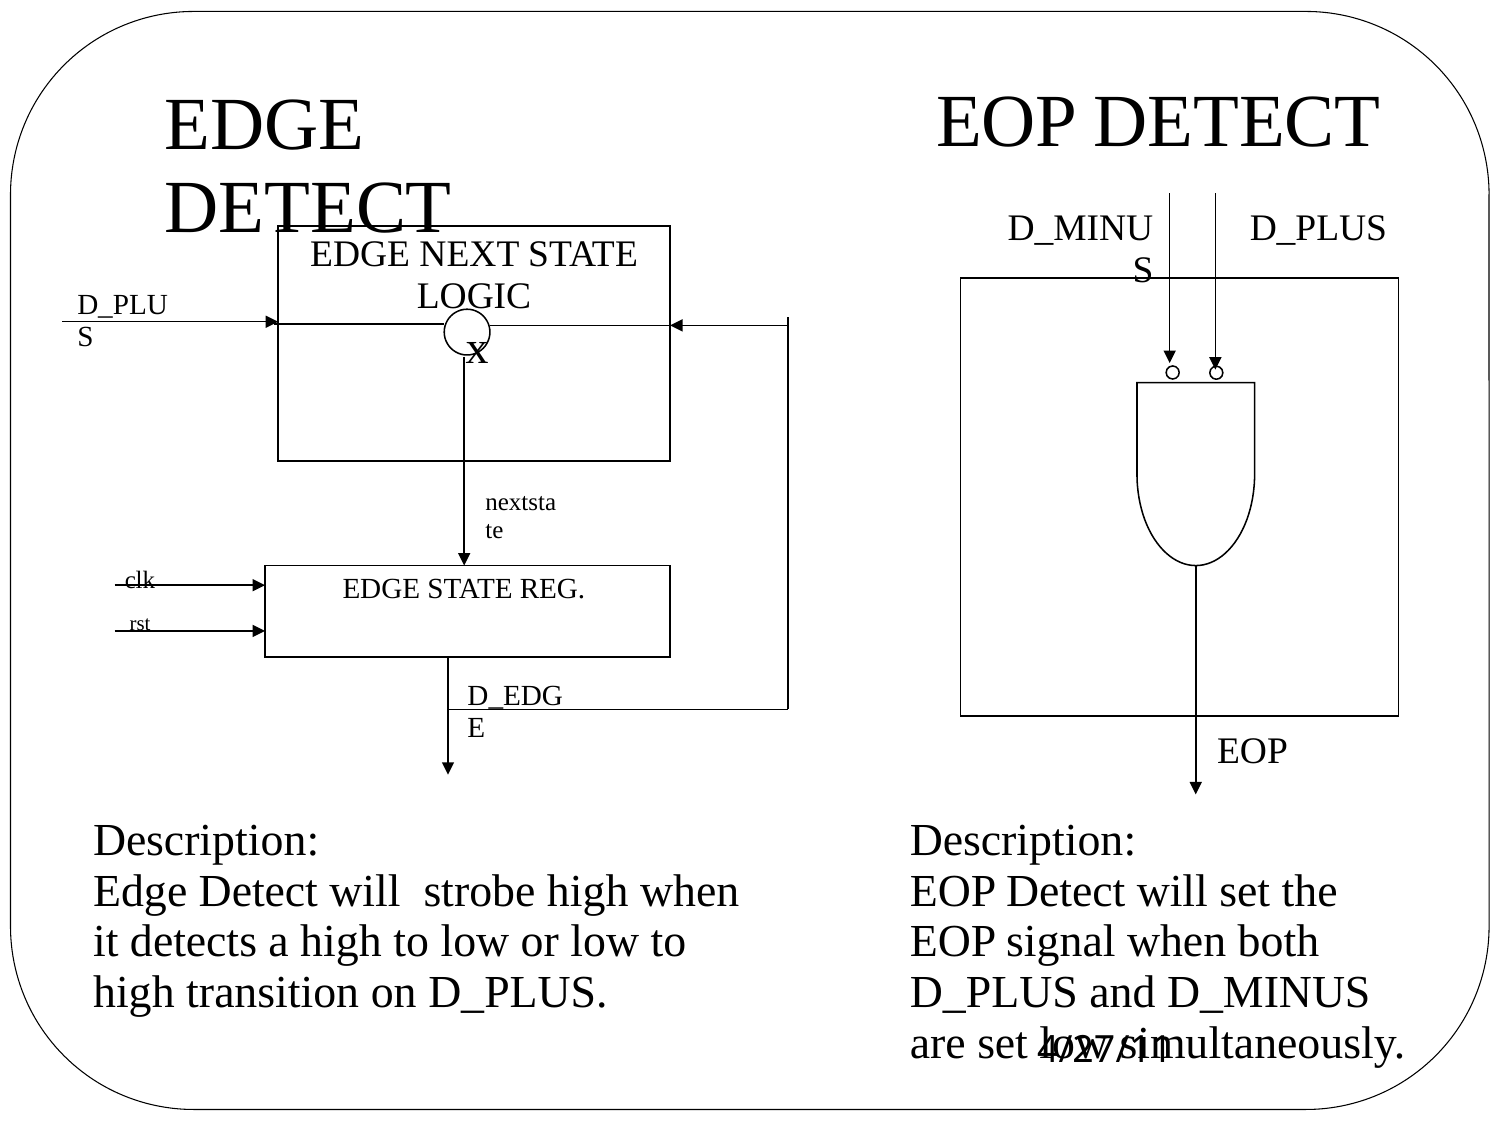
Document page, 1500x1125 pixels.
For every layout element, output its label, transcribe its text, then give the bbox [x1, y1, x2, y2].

text_box EDGE DETECT [149, 75, 680, 147]
text_box EDGE NEXT STATE LOGIC [278, 225, 671, 461]
text_box D_EDGE [473, 687, 484, 704]
text_box EOP [1202, 722, 1399, 782]
text_box clk [110, 559, 213, 588]
text_box D_MINUS [987, 200, 1168, 251]
text_box Description: Edge Detect will strobe high when it detects a high to low or low to high transition on D_PLUS. [78, 807, 791, 1069]
text_box EDGE DETECT [226, 103, 253, 146]
text_box rst [114, 604, 200, 638]
text_box D_PLUS [62, 280, 194, 314]
text_box D_EDGE [452, 671, 584, 705]
text_box EDGE STATE REG. [264, 565, 671, 658]
text_box D_EDGE [526, 687, 537, 704]
text_box nextstate [470, 480, 576, 507]
text_box EOP DETECT [921, 72, 1425, 150]
text_box Description: EOP Detect will set the EOP signal when both D_PLUS and D_MINUS are set low simultaneously. [895, 807, 1425, 1069]
text_box x [444, 309, 490, 355]
text_box D_PLUS [1235, 199, 1425, 250]
text_box EDGE NEXT STATE LOGIC [465, 326, 671, 461]
text_box D_PLUS [83, 296, 94, 313]
